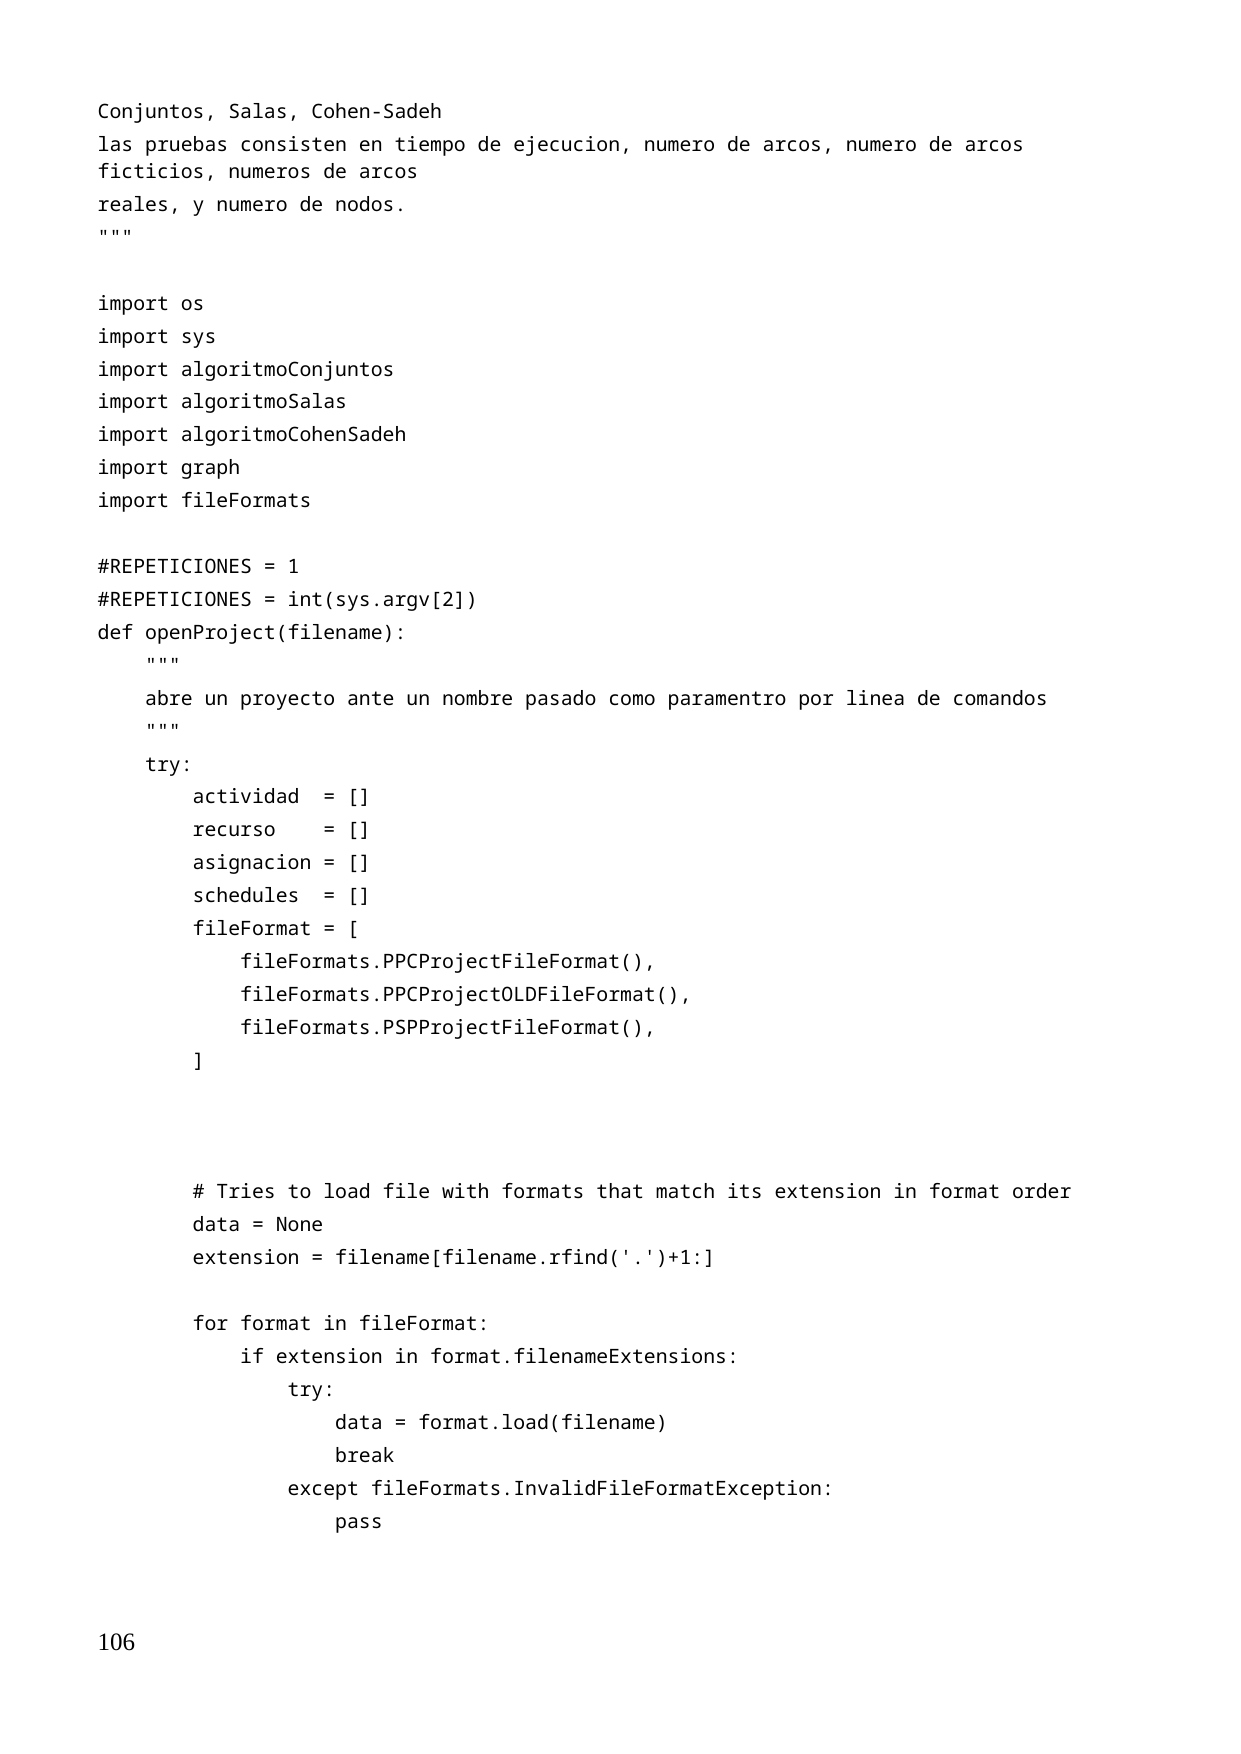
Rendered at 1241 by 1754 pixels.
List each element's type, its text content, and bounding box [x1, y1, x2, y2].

text import sys [97, 322, 1113, 349]
text ] [97, 1046, 1113, 1073]
text fileFormat = [ [97, 914, 1113, 941]
text try: [97, 750, 1113, 777]
text abre un proyecto ante un nombre pasado como paramentro por linea de comandos [97, 684, 1113, 711]
text import os [97, 289, 1113, 316]
text """ [97, 717, 1113, 744]
text import algoritmoSalas [97, 388, 1113, 415]
text data = format.load(filename) [97, 1408, 1113, 1435]
text import fileFormats [97, 486, 1113, 513]
text pass [97, 1507, 1113, 1534]
text data = None [97, 1211, 1113, 1238]
text def openProject(filename): [97, 618, 1113, 645]
text extension = filename[filename.rfind('.')+1:] [97, 1243, 1113, 1271]
text fileFormats.PSPProjectFileFormat(), [97, 1013, 1113, 1040]
text schedules = [] [97, 881, 1113, 908]
text # Tries to load file with formats that match its extension in format order [97, 1178, 1113, 1205]
text for format in fileFormat: [97, 1309, 1113, 1336]
text if extension in format.filenameExtensions: [97, 1342, 1113, 1369]
text import algoritmoConjuntos [97, 355, 1113, 382]
text Conjuntos, Salas, Cohen-Sadeh [97, 97, 1113, 124]
text fileFormats.PPCProjectOLDFileFormat(), [97, 980, 1113, 1007]
text actividad = [] [97, 783, 1113, 810]
text las pruebas consisten en tiempo de ejecucion, numero de arcos, numero de arcos ficticios, numeros de arcos [97, 130, 1113, 184]
text import graph [97, 453, 1113, 481]
text """ [97, 223, 1113, 250]
text #REPETICIONES = 1 [97, 552, 1113, 579]
text fileFormats.PPCProjectFileFormat(), [97, 947, 1113, 974]
text except fileFormats.InvalidFileFormatException: [97, 1474, 1113, 1501]
text try: [97, 1375, 1113, 1402]
text asignacion = [] [97, 848, 1113, 876]
text #REPETICIONES = int(sys.argv[2]) [97, 585, 1113, 612]
text break [97, 1441, 1113, 1468]
text recurso = [] [97, 816, 1113, 843]
text import algoritmoCohenSadeh [97, 421, 1113, 448]
text reales, y numero de nodos. [97, 190, 1113, 217]
text """ [97, 651, 1113, 678]
